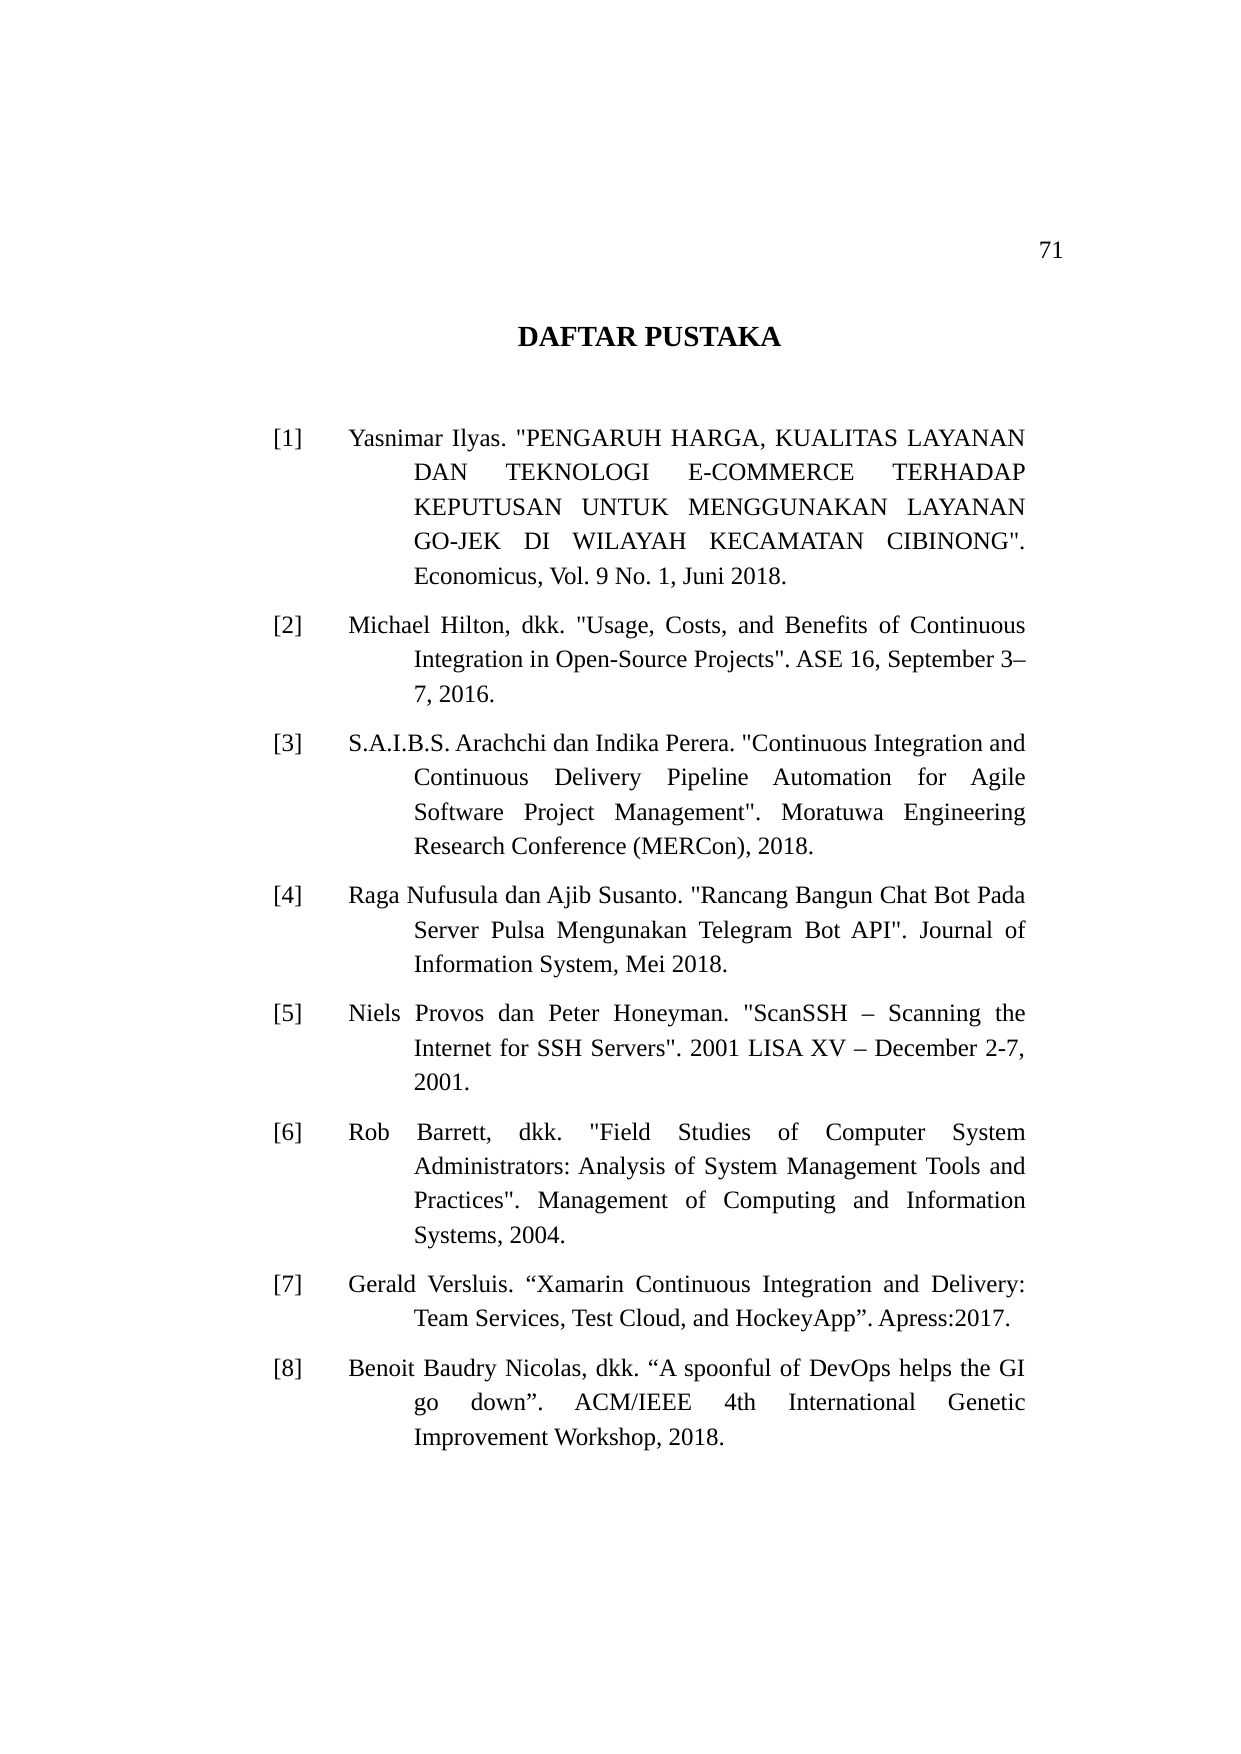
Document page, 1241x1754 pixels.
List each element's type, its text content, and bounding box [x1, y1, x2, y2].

list Michael Hilton, dkk. "Usage, Costs, and Benefits of Continuous Integration in Open-Source Projects". ASE 16, September 3–7, 2016. [273, 610, 1026, 708]
list S.A.I.B.S. Arachchi dan Indika Perera. "Continuous Integration and Continuous Delivery Pipeline Automation for Agile Software Project Management". Moratuwa Engineering Research Conference (MERCon), 2018. [273, 728, 1026, 860]
list Gerald Versluis. “Xamarin Continuous Integration and Delivery: Team Services, Test Cloud, and HockeyApp”. Apress:2017. [273, 1269, 1026, 1332]
list Rob Barrett, dkk. "Field Studies of Computer System Administrators: Analysis of System Management Tools and Practices". Management of Computing and Information Systems, 2004. [273, 1117, 1026, 1249]
list Benoit Baudry Nicolas, dkk. “A spoonful of DevOps helps the GI go down”. ACM/IEEE 4th International Genetic Improvement Workshop, 2018. [273, 1353, 1026, 1450]
list Yasnimar Ilyas. "PENGARUH HARGA, KUALITAS LAYANAN DAN TEKNOLOGI E-COMMERCE TERHADAP KEPUTUSAN UNTUK MENGGUNAKAN LAYANAN GO-JEK DI WILAYAH KECAMATAN CIBINONG". Economicus, Vol. 9 No. 1, Juni 2018. [273, 423, 1026, 590]
subtitle DAFTAR PUSTAKA [236, 319, 1063, 353]
list Niels Provos dan Peter Honeyman. "ScanSSH – Scanning the Internet for SSH Servers". 2001 LISA XV – December 2-7, 2001. [273, 998, 1026, 1096]
list Raga Nufusula dan Ajib Susanto. "Rancang Bangun Chat Bot Pada Server Pulsa Mengunakan Telegram Bot API". Journal of Information System, Mei 2018. [273, 881, 1026, 978]
